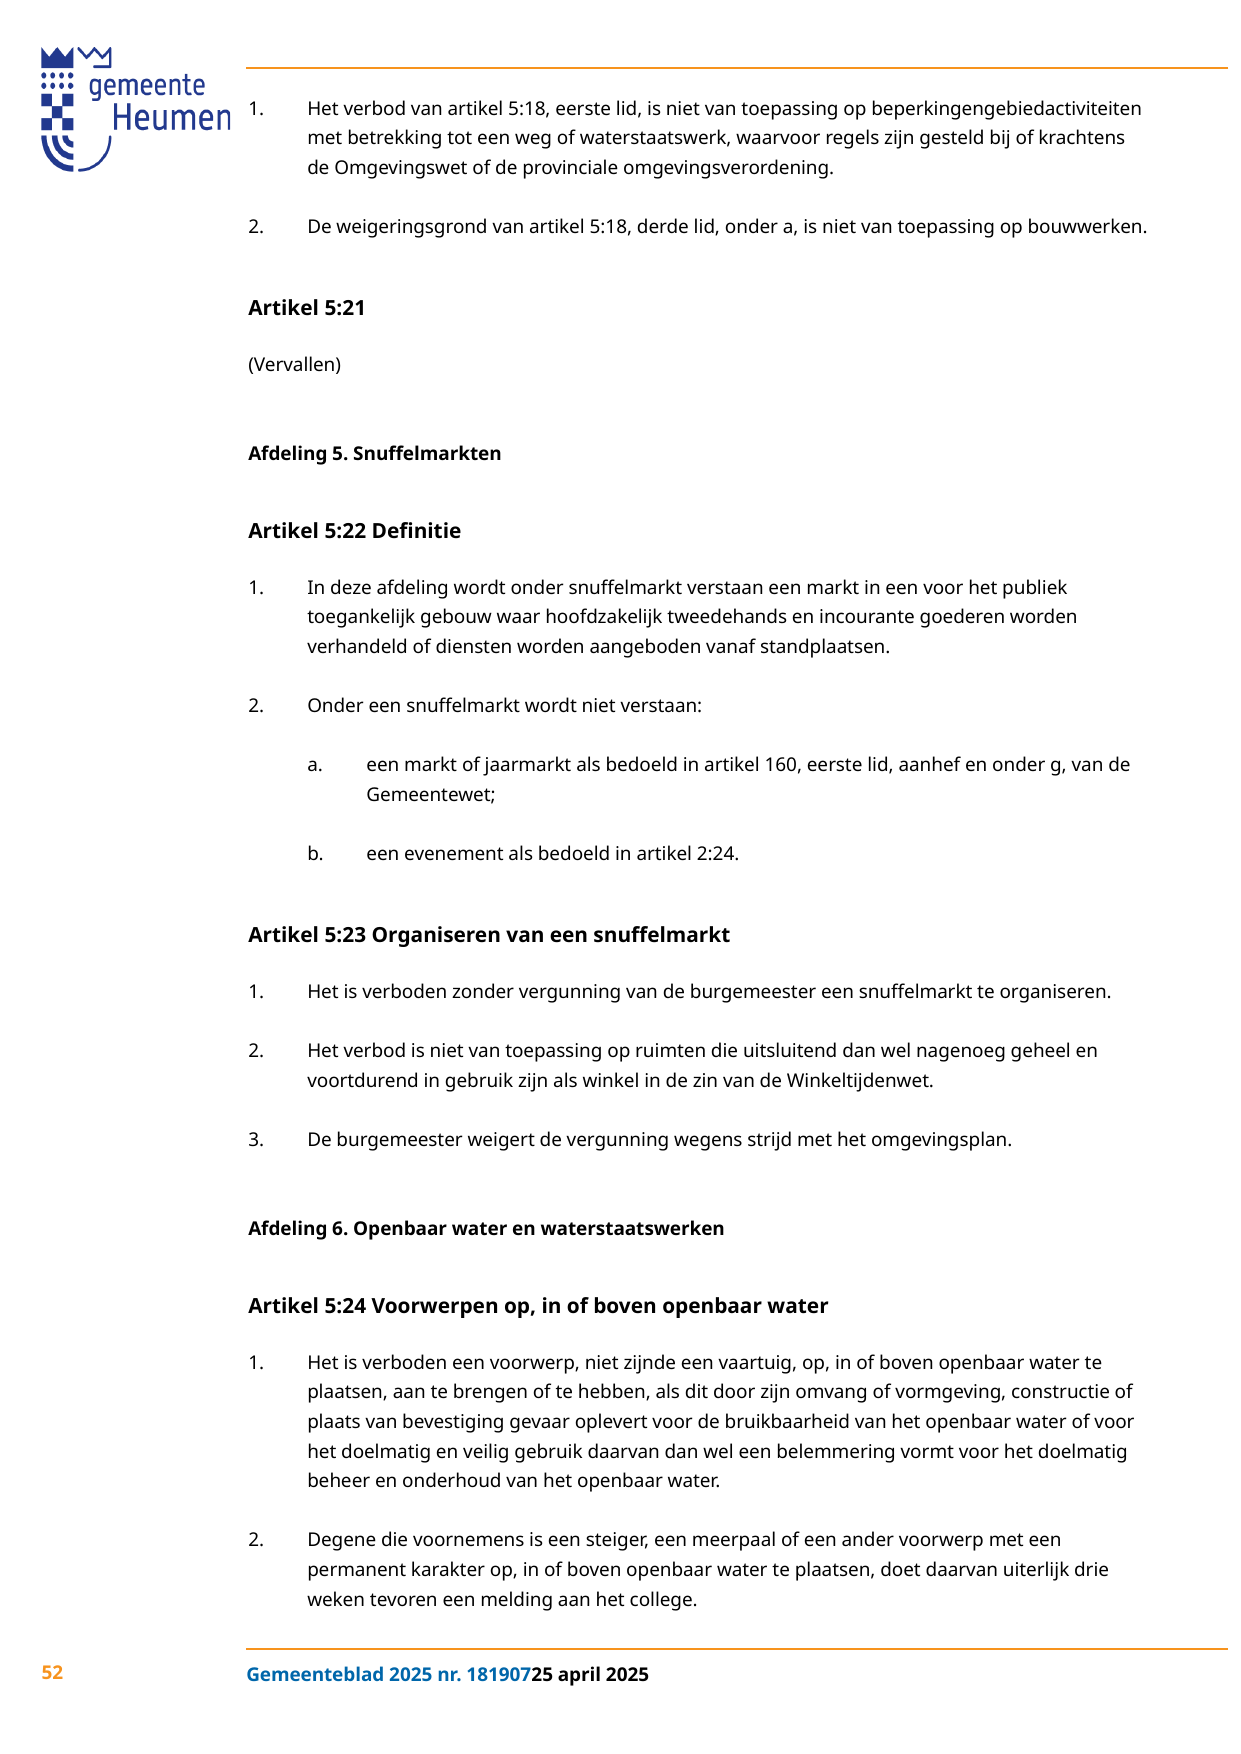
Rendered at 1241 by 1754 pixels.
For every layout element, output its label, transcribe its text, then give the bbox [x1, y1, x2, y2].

list een markt of jaarmarkt als bedoeld in artikel 160, eerste lid, aanhef en onder g, van de Gemeentewet; [307, 752, 1152, 807]
list Het is verboden een voorwerp, niet zijnde een vaartuig, op, in of boven openbaar water te plaatsen, aan te brengen of te hebben, als dit door zijn omvang of vormgeving, constructie of plaats van bevestiging gevaar oplevert voor de bruikbaarheid van het openbaar water of voor het doelmatig en veilig gebruik daarvan dan wel een belemmering vormt voor het doelmatig beheer en onderhoud van het openbaar water. [248, 1349, 1152, 1493]
list In deze afdeling wordt onder snuffelmarkt verstaan een markt in een voor het publiek toegankelijk gebouw waar hoofdzakelijk tweedehands en incourante goederen worden verhandeld of diensten worden aangeboden vanaf standplaatsen. [248, 574, 1152, 659]
text (Vervallen) [248, 351, 1152, 377]
list De burgemeester weigert de vergunning wegens strijd met het omgevingsplan. [248, 1126, 1152, 1152]
list een evenement als bedoeld in artikel 2:24. [307, 840, 1152, 866]
list De weigeringsgrond van artikel 5:18, derde lid, onder a, is niet van toepassing op bouwwerken. [248, 213, 1152, 239]
text Artikel 5:22 Definitie [248, 516, 1152, 544]
text Artikel 5:23 Organiseren van een snuffelmarkt [248, 920, 1152, 949]
list Degene die voornemens is een steiger, een meerpaal of een ander voorwerp met een permanent karakter op, in of boven openbaar water te plaatsen, doet daarvan uiterlijk drie weken tevoren een melding aan het college. [248, 1527, 1152, 1612]
picture [41, 47, 231, 172]
list Het verbod is niet van toepassing op ruimten die uitsluitend dan wel nagenoeg geheel en voortdurend in gebruik zijn als winkel in de zin van de Winkeltijdenwet. [248, 1037, 1152, 1093]
text Artikel 5:21 [248, 293, 1152, 322]
list Onder een snuffelmarkt wordt niet verstaan: [248, 692, 1152, 718]
list Het verbod van artikel 5:18, eerste lid, is niet van toepassing op beperkingengebiedactiviteiten met betrekking tot een weg of waterstaatswerk, waarvoor regels zijn gesteld bij of krachtens de Omgevingswet of de provinciale omgevingsverordening. [248, 95, 1152, 180]
list Het is verboden zonder vergunning van de burgemeester een snuffelmarkt te organiseren. [248, 978, 1152, 1004]
text Artikel 5:24 Voorwerpen op, in of boven openbaar water [248, 1291, 1152, 1319]
text Afdeling 6. Openbaar water en waterstaatswerken [248, 1215, 1152, 1241]
text Afdeling 5. Snuffelmarkten [248, 440, 1152, 466]
